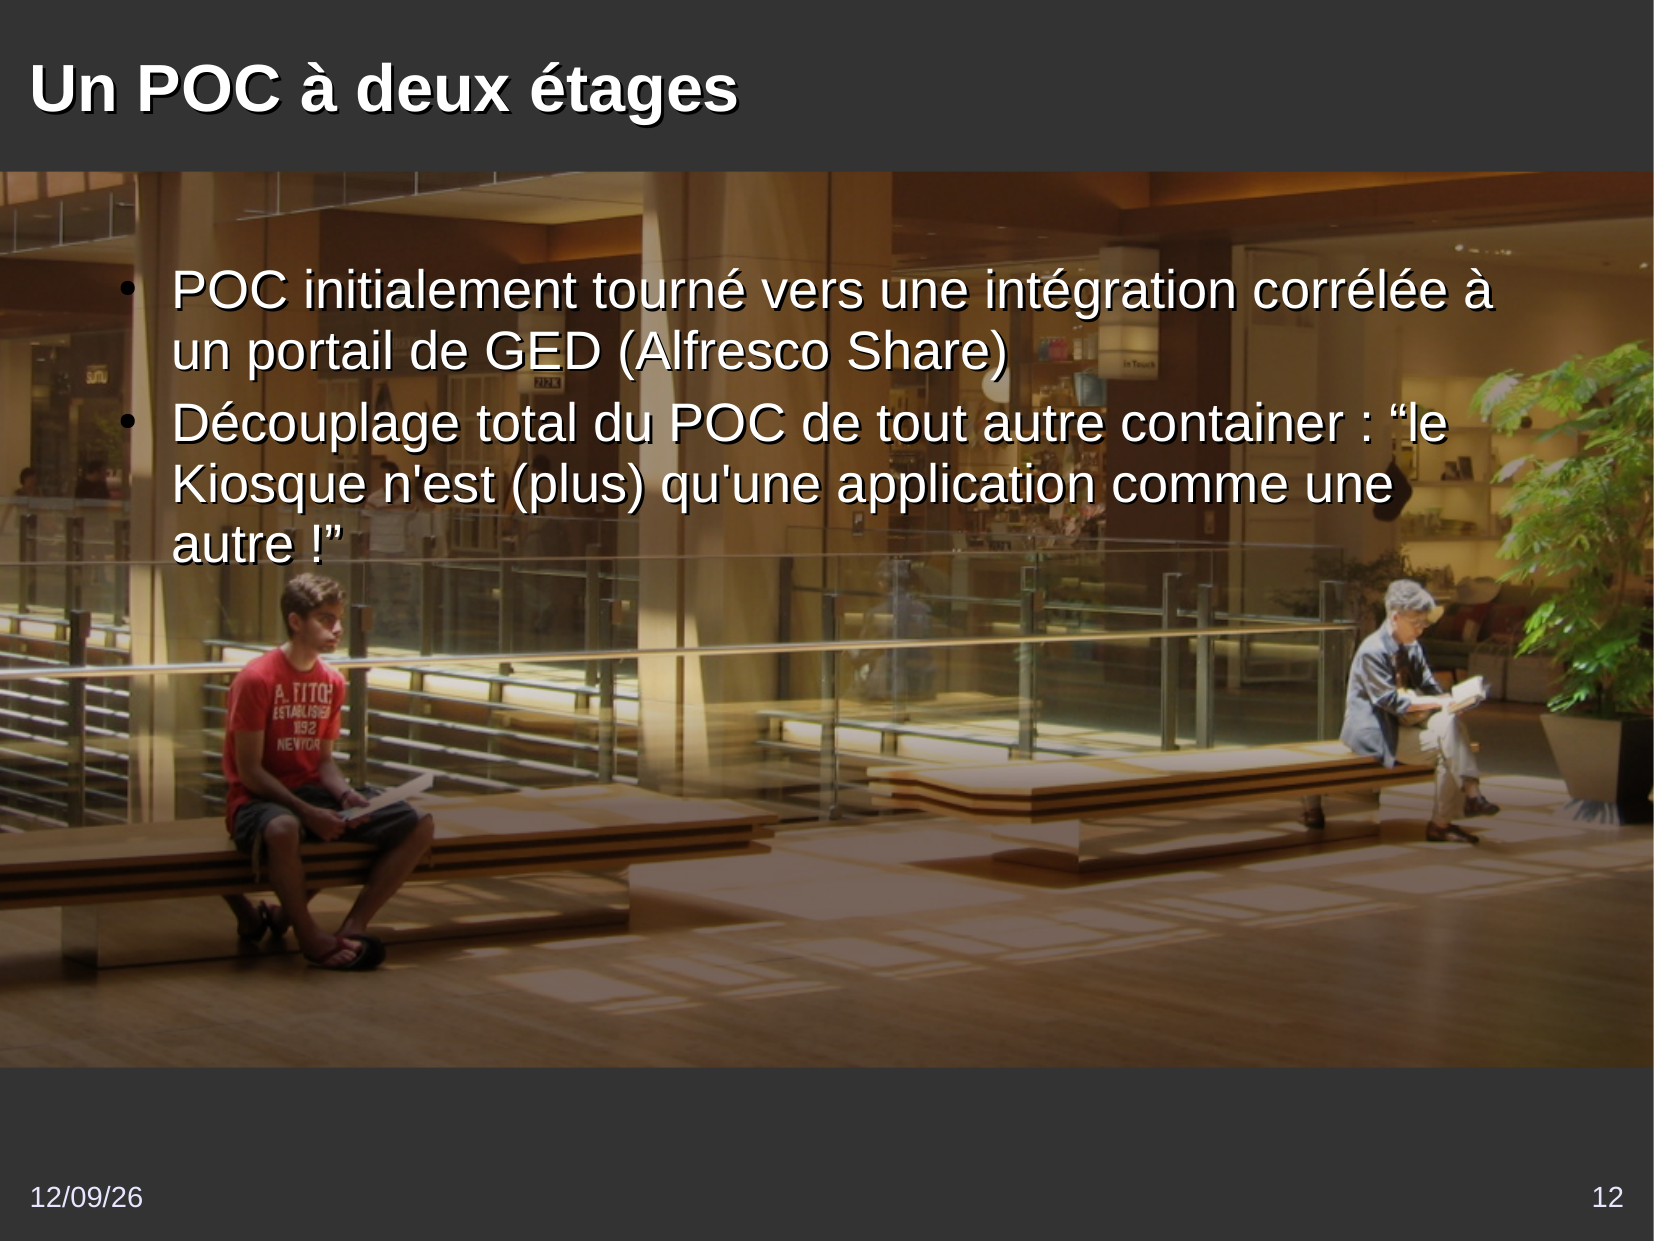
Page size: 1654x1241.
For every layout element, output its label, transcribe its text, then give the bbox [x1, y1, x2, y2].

picture [0, 0, 1654, 1241]
title Un POC à deux étages [29, 0, 1506, 178]
list POC initialement tourné vers une intégration corrélée à un portail de GED (Alfresco Share) Découplage total du POC de tout autre container : “le Kiosque n'est (plus) qu'une application comme une autre !” [29, 259, 1506, 647]
